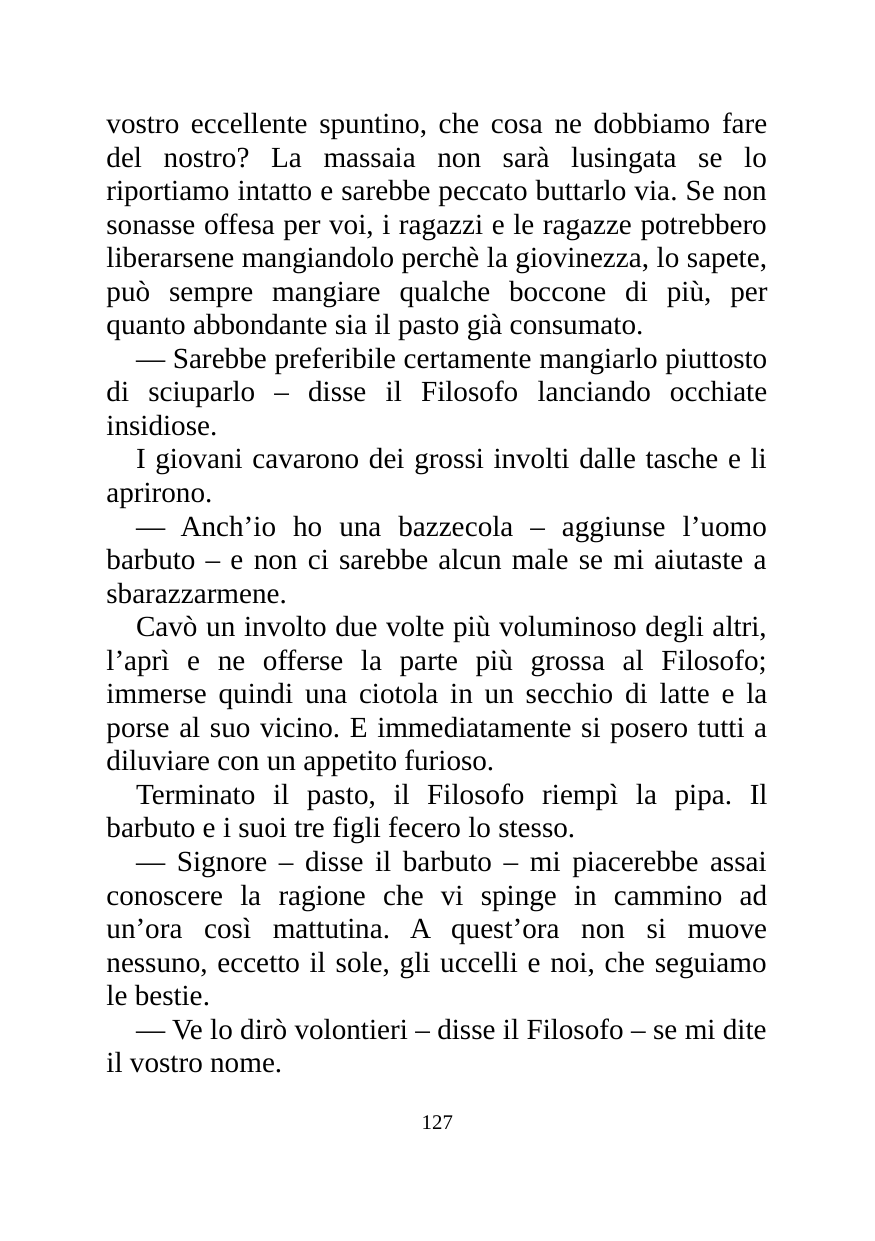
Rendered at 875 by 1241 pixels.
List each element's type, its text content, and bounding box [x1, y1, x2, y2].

text I giovani cavarono dei grossi involti dalle tasche e li aprirono. [106, 442, 768, 509]
text vostro eccellente spuntino, che cosa ne dobbiamo fare del nostro? La massaia non sarà lusingata se lo riportiamo intatto e sarebbe peccato buttarlo via. Se non sonasse offesa per voi, i ragazzi e le ragazze potrebbero liberarsene mangiandolo perchè la giovinezza, lo sapete, può sempre mangiare qualche boccone di più, per quanto abbondante sia il pasto già consumato. [106, 106, 768, 341]
text — Sarebbe preferibile certamente mangiarlo piuttosto di sciuparlo – disse il Filosofo lanciando occhiate insidiose. [106, 341, 768, 442]
text Cavò un involto due volte più voluminoso degli altri, l’aprì e ne offerse la parte più grossa al Filosofo; immerse quindi una ciotola in un secchio di latte e la porse al suo vicino. E immediatamente si posero tutti a diluviare con un appetito furioso. [106, 609, 768, 777]
text — Signore – disse il barbuto – mi piacerebbe assai conoscere la ragione che vi spinge in cammino ad un’ora così mattutina. A quest’ora non si muove nessuno, eccetto il sole, gli uccelli e noi, che seguiamo le bestie. [106, 844, 768, 1012]
text — Anch’io ho una bazzecola – aggiunse l’uomo barbuto – e non ci sarebbe alcun male se mi aiutaste a sbarazzarmene. [106, 509, 768, 609]
text — Ve lo dirò volontieri – disse il Filosofo – se mi dite il vostro nome. [106, 1012, 768, 1079]
text Terminato il pasto, il Filosofo riempì la pipa. Il barbuto e i suoi tre figli fecero lo stesso. [106, 777, 768, 844]
